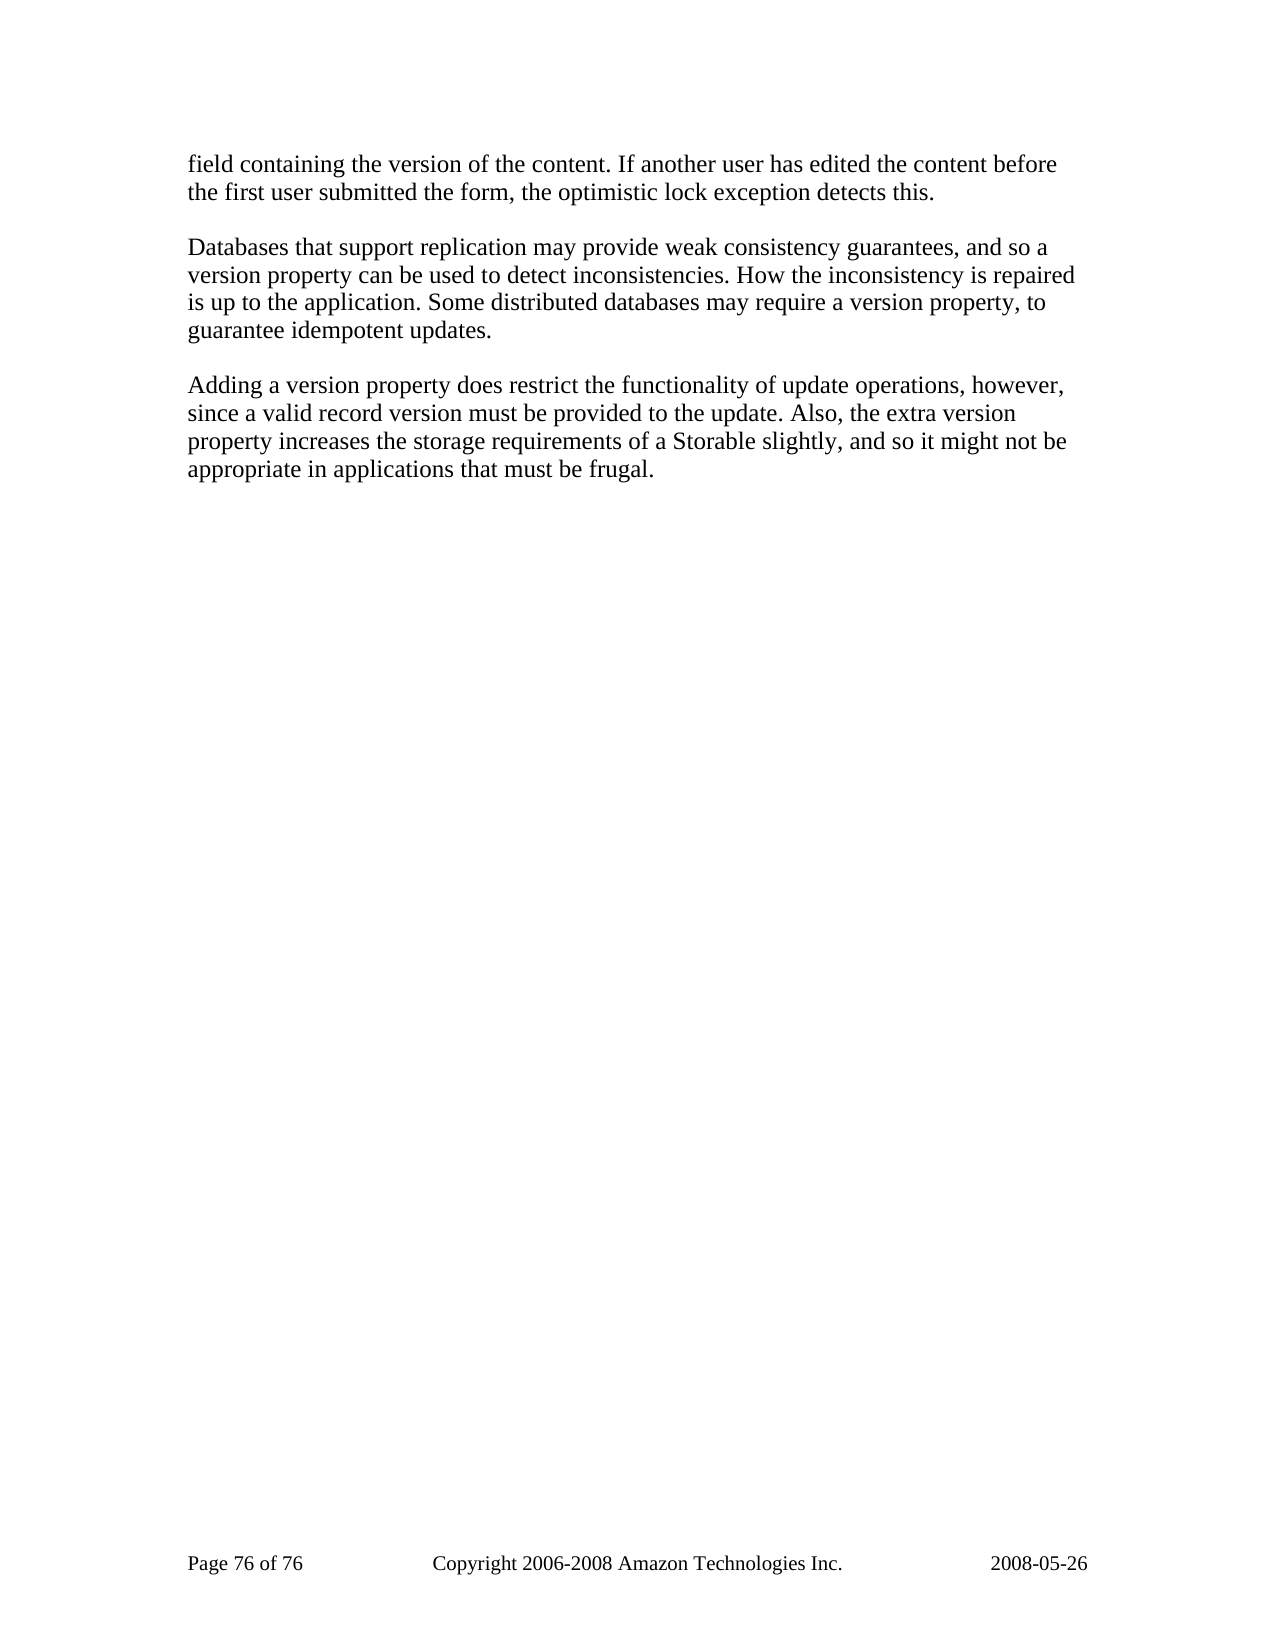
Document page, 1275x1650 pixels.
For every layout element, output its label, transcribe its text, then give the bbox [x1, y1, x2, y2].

text Adding a version property does restrict the functionality of update operations, however, since a valid record version must be provided to the update. Also, the extra version property increases the storage requirements of a Storable slightly, and so it might not be appropriate in applications that must be frugal. [187, 372, 1087, 482]
text Databases that support replication may provide weak consistency guarantees, and so a version property can be used to detect inconsistencies. How the inconsistency is repaired is up to the application. Some distributed databases may require a version property, to guarantee idempotent updates. [187, 233, 1087, 344]
text field containing the version of the content. If another user has edited the content before the first user submitted the form, the optimistic lock exception detects this. [187, 150, 1087, 205]
